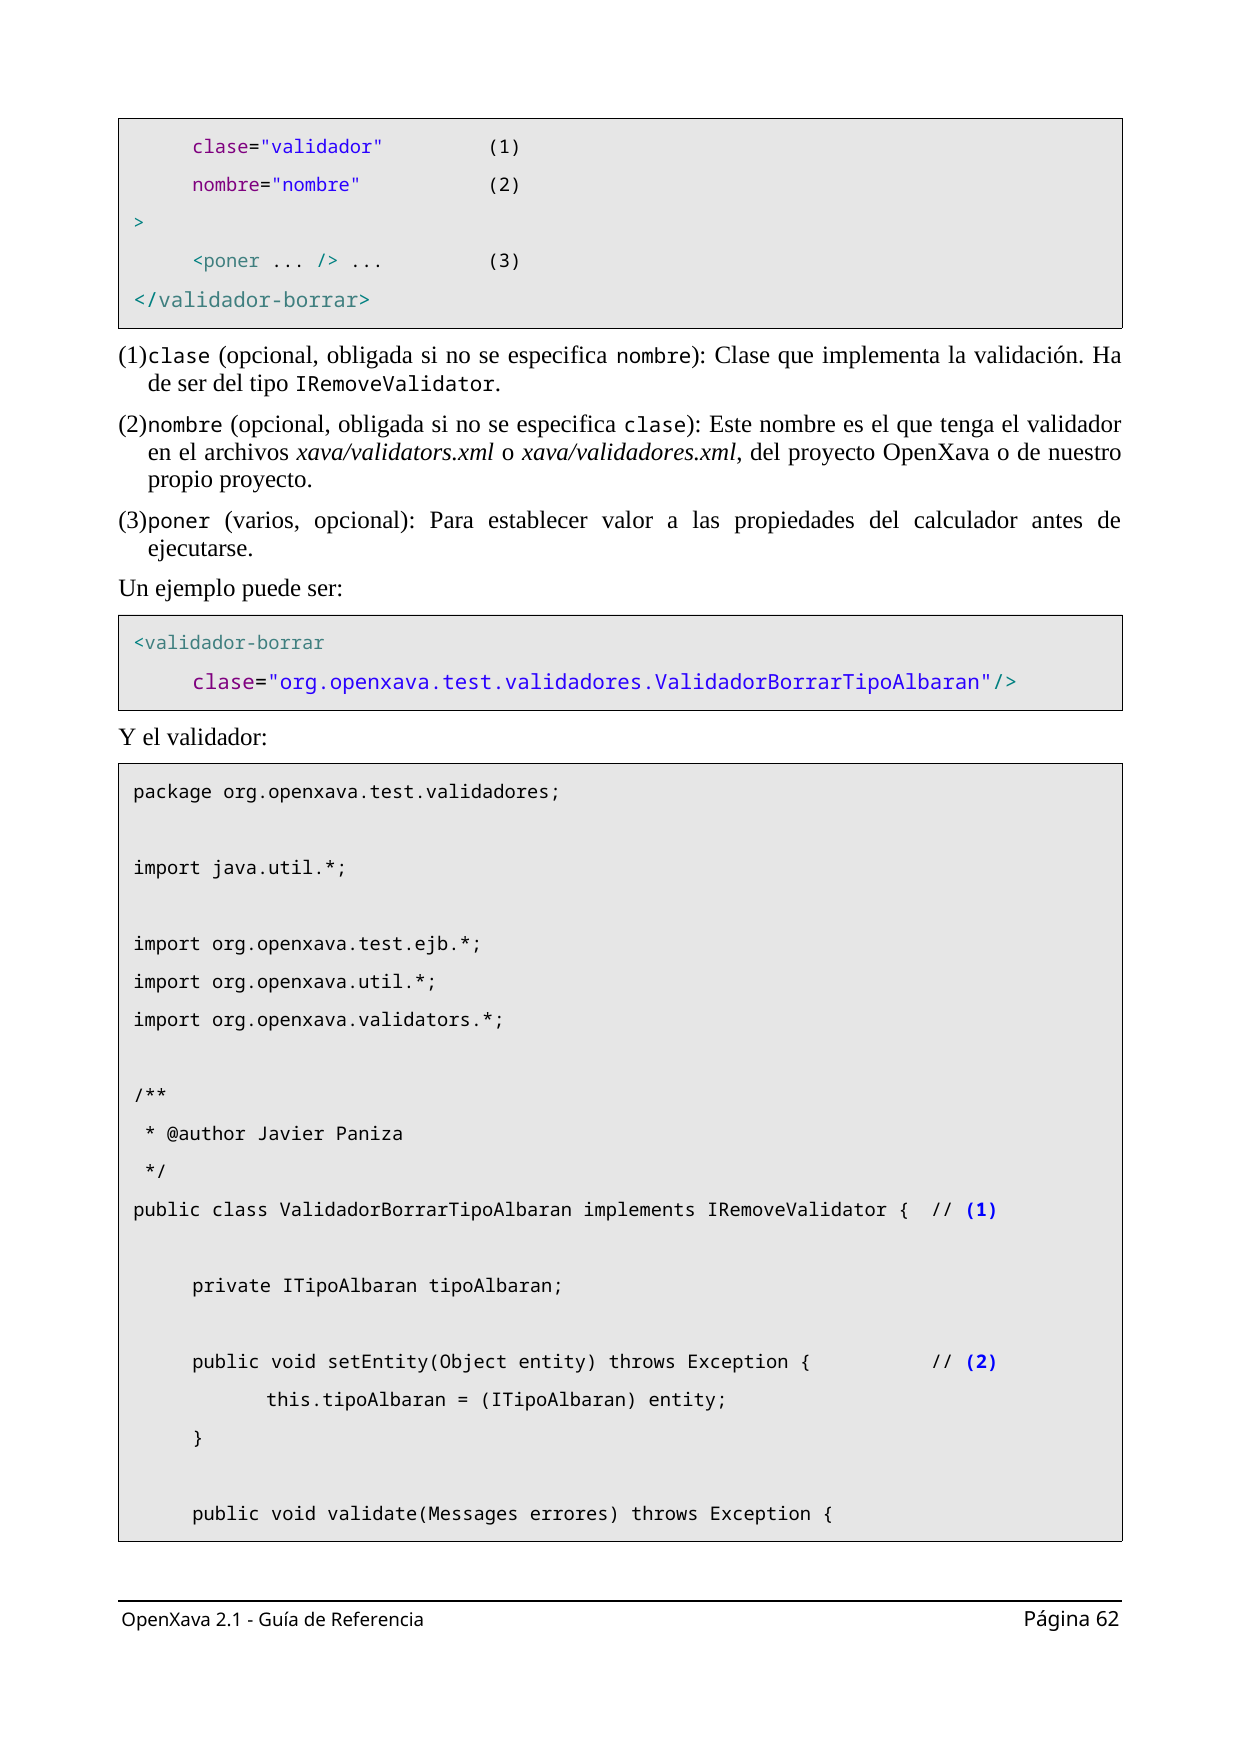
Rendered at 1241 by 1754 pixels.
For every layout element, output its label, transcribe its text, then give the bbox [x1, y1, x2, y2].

text } [119, 1409, 1122, 1448]
text */ [119, 1143, 1122, 1181]
text clase="org.openxava.test.validadores.ValidadorBorrarTipoAlbaran"/> [119, 652, 1122, 710]
text </validador-borrar> [119, 270, 1122, 328]
text clase="validador" (1) [119, 119, 1122, 156]
text <poner ... /> ... (3) [119, 232, 1122, 270]
list poner (varios, opcional): Para establecer valor a las propiedades del calculador antes de ejecutarse. [118, 506, 1122, 562]
list nombre (opcional, obligada si no se especifica clase): Este nombre es el que tenga el validador en el archivos xava/validators.xml o xava/validadores.xml, del proyecto OpenXava o de nuestro propio proyecto. [118, 410, 1122, 493]
text public void validate(Messages errores) throws Exception { [119, 1486, 1122, 1541]
text Y el validador: [118, 723, 1122, 751]
text nombre="nombre" (2) [119, 156, 1122, 194]
text private ITipoAlbaran tipoAlbaran; [119, 1257, 1122, 1296]
text public class ValidadorBorrarTipoAlbaran implements IRemoveValidator { // (1) [119, 1181, 1122, 1219]
text this.tipoAlbaran = (ITipoAlbaran) entity; [119, 1372, 1122, 1409]
text import org.openxava.validators.*; [119, 991, 1122, 1029]
text /** [119, 1067, 1122, 1105]
text import org.openxava.util.*; [119, 953, 1122, 991]
text Un ejemplo puede ser: [118, 574, 1122, 602]
list clase (opcional, obligada si no se especifica nombre): Clase que implementa la validación. Ha de ser del tipo IRemoveValidator. [118, 341, 1122, 397]
text * @author Javier Paniza [119, 1105, 1122, 1143]
text import org.openxava.test.ejb.*; [119, 915, 1122, 953]
text public void setEntity(Object entity) throws Exception { // (2) [119, 1333, 1122, 1372]
text > [119, 194, 1122, 232]
text package org.openxava.test.validadores; [119, 764, 1122, 801]
text <validador-borrar [119, 616, 1122, 652]
text import java.util.*; [119, 839, 1122, 877]
